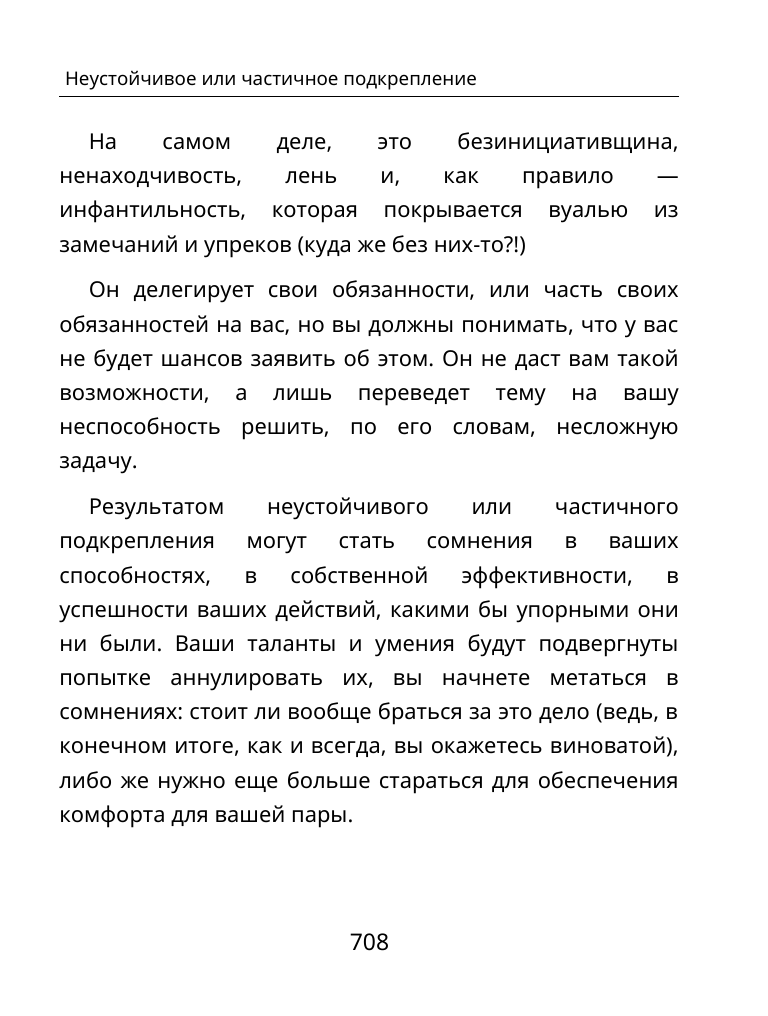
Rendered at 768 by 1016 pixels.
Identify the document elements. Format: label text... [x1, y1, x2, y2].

text Результатом неустойчивого или частичного подкрепления могут стать сомнения в ваших способностях, в собственной эффективности, в успешности ваших действий, какими бы упорными они ни были. Ваши таланты и умения будут подвергнуты попытке аннулировать их, вы начнете метаться в сомнениях: стоит ли вообще браться за это дело (ведь, в конечном итоге, как и всегда, вы окажетесь виноватой), либо же нужно еще больше стараться для обеспечения комфорта для вашей пары. [59, 491, 679, 828]
text На самом деле, это безинициативщина, ненаходчивость, лень и, как правило — инфантильность, которая покрывается вуалью из замечаний и упреков (куда же без них-то?!) [59, 126, 679, 258]
text Он делегирует свои обязанности, или часть своих обязанностей на вас, но вы должны понимать, что у вас не будет шансов заявить об этом. Он не даст вам такой возможности, а лишь переведет тему на вашу неспособность решить, по его словам, несложную задачу. [59, 274, 679, 475]
